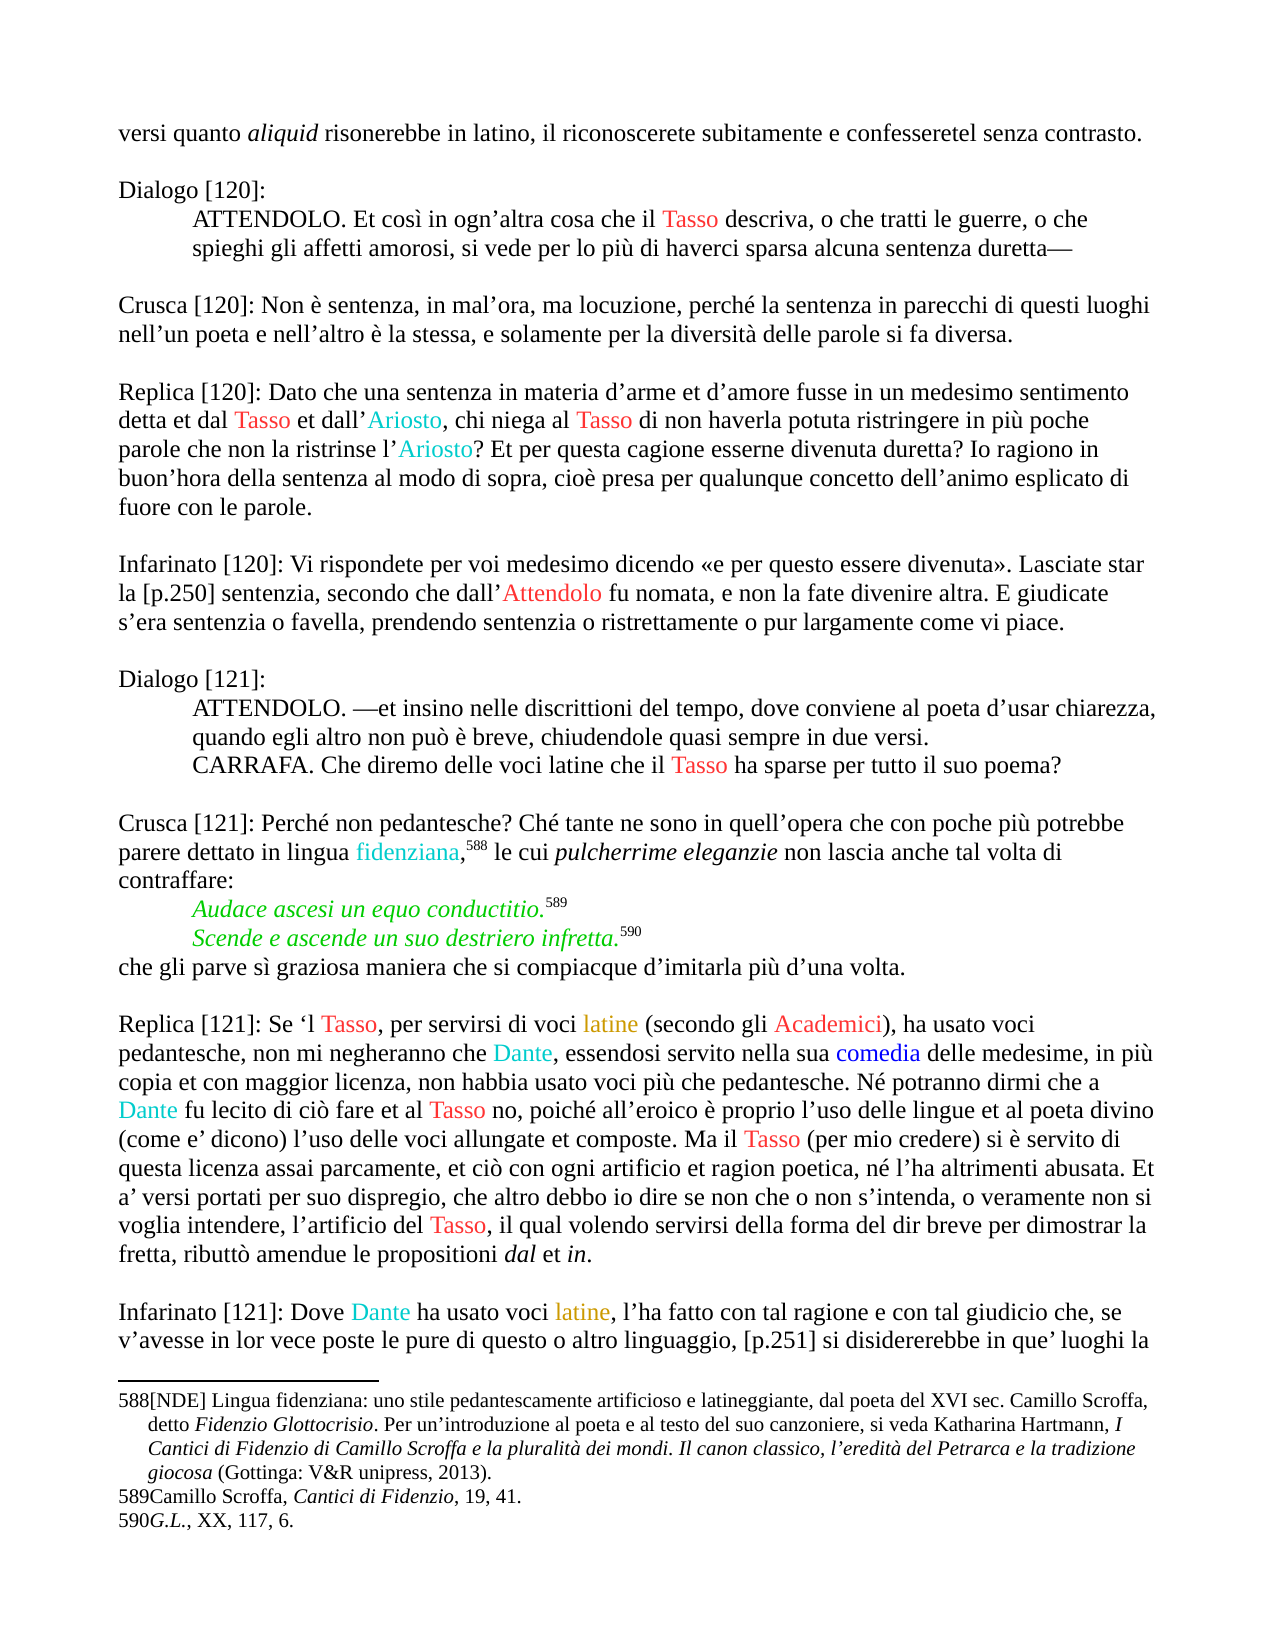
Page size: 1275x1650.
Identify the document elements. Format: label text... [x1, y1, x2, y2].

text Infarinato [120]: Vi rispondete per voi medesimo dicendo «e per questo essere divenuta». Lasciate star la [p.250] sentenzia, secondo che dall’Attendolo fu nomata, e non la fate divenire altra. E giudicate s’era sentenzia o favella, prendendo sentenzia o ristrettamente o pur largamente come vi piace. [118, 549, 1157, 636]
text [NDE] Lingua fidenziana: uno stile pedantescamente artificioso e latineggiante, dal poeta del XVI sec. Camillo Scroffa, detto Fidenzio Glottocrisio. Per un’introduzione al poeta e al testo del suo canzoniere, si veda Katharina Hartmann, I Cantici di Fidenzio di Camillo Scroffa e la pluralità dei mondi. Il canon classico, l’eredità del Petrarca e la tradizione giocosa (Gottinga: V&R unipress, 2013). [118, 1387, 1157, 1484]
text Crusca [120]: Non è sentenza, in mal’ora, ma locuzione, perché la sentenza in parecchi di questi luoghi nell’un poeta e nell’altro è la stessa, e solamente per la diversità delle parole si fa diversa. [118, 291, 1157, 348]
text ATTENDOLO. Et così in ogn’altra cosa che il Tasso descriva, o che tratti le guerre, o che spieghi gli affetti amorosi, si vede per lo più di haverci sparsa alcuna sentenza duretta— [192, 204, 1157, 262]
text Crusca [121]: Perché non pedantesche? Ché tante ne sono in quell’opera che con poche più potrebbe parere dettato in lingua fidenziana, le cui pulcherrime eleganzie non lascia anche tal volta di contraffare: [118, 808, 1157, 894]
text Infarinato [121]: Dove Dante ha usato voci latine, l’ha fatto con tal ragione e con tal giudicio che, se v’avesse in lor vece poste le pure di questo o altro linguaggio, [p.251] si disidererebbe in que’ luoghi la [118, 1297, 1157, 1354]
text Dialogo [120]: [118, 176, 1157, 204]
text versi quanto aliquid risonerebbe in latino, il riconoscerete subitamente e confesseretel senza contrasto. [118, 118, 1157, 147]
text G.L., XX, 117, 6. [118, 1508, 1157, 1532]
text che gli parve sì graziosa maniera che si compiacque d’imitarla più d’una volta. [118, 952, 1157, 981]
text ATTENDOLO. —et insino nelle discrittioni del tempo, dove conviene al poeta d’usar chiarezza, quando egli altro non può è breve, chiudendole quasi sempre in due versi. [192, 693, 1157, 751]
text CARRAFA. Che diremo delle voci latine che il Tasso ha sparse per tutto il suo poema? [192, 751, 1157, 779]
text Replica [120]: Dato che una sentenza in materia d’arme et d’amore fusse in un medesimo sentimento detta et dal Tasso et dall’Ariosto, chi niega al Tasso di non haverla potuta ristringere in più poche parole che non la ristrinse l’Ariosto? Et per questa cagione esserne divenuta duretta? Io ragiono in buon’hora della sentenza al modo di sopra, cioè presa per qualunque concetto dell’animo esplicato di fuore con le parole. [118, 377, 1157, 521]
text Audace ascesi un equo conductitio. [118, 894, 1157, 923]
text Scende e ascende un suo destriero infretta. [118, 923, 1157, 952]
text Camillo Scroffa, Cantici di Fidenzio, 19, 41. [118, 1484, 1157, 1508]
text Dialogo [121]: [118, 664, 1157, 693]
text Replica [121]: Se ‘l Tasso, per servirsi di voci latine (secondo gli Academici), ha usato voci pedantesche, non mi negheranno che Dante, essendosi servito nella sua comedia delle medesime, in più copia et con maggior licenza, non habbia usato voci più che pedantesche. Né potranno dirmi che a Dante fu lecito di ciò fare et al Tasso no, poiché all’eroico è proprio l’uso delle lingue et al poeta divino (come e’ dicono) l’uso delle voci allungate et composte. Ma il Tasso (per mio credere) si è servito di questa licenza assai parcamente, et ciò con ogni artificio et ragion poetica, né l’ha altrimenti abusata. Et a’ versi portati per suo dispregio, che altro debbo io dire se non che o non s’intenda, o veramente non si voglia intendere, l’artificio del Tasso, il qual volendo servirsi della forma del dir breve per dimostrar la fretta, ributtò amendue le propositioni dal et in. [118, 1009, 1157, 1268]
